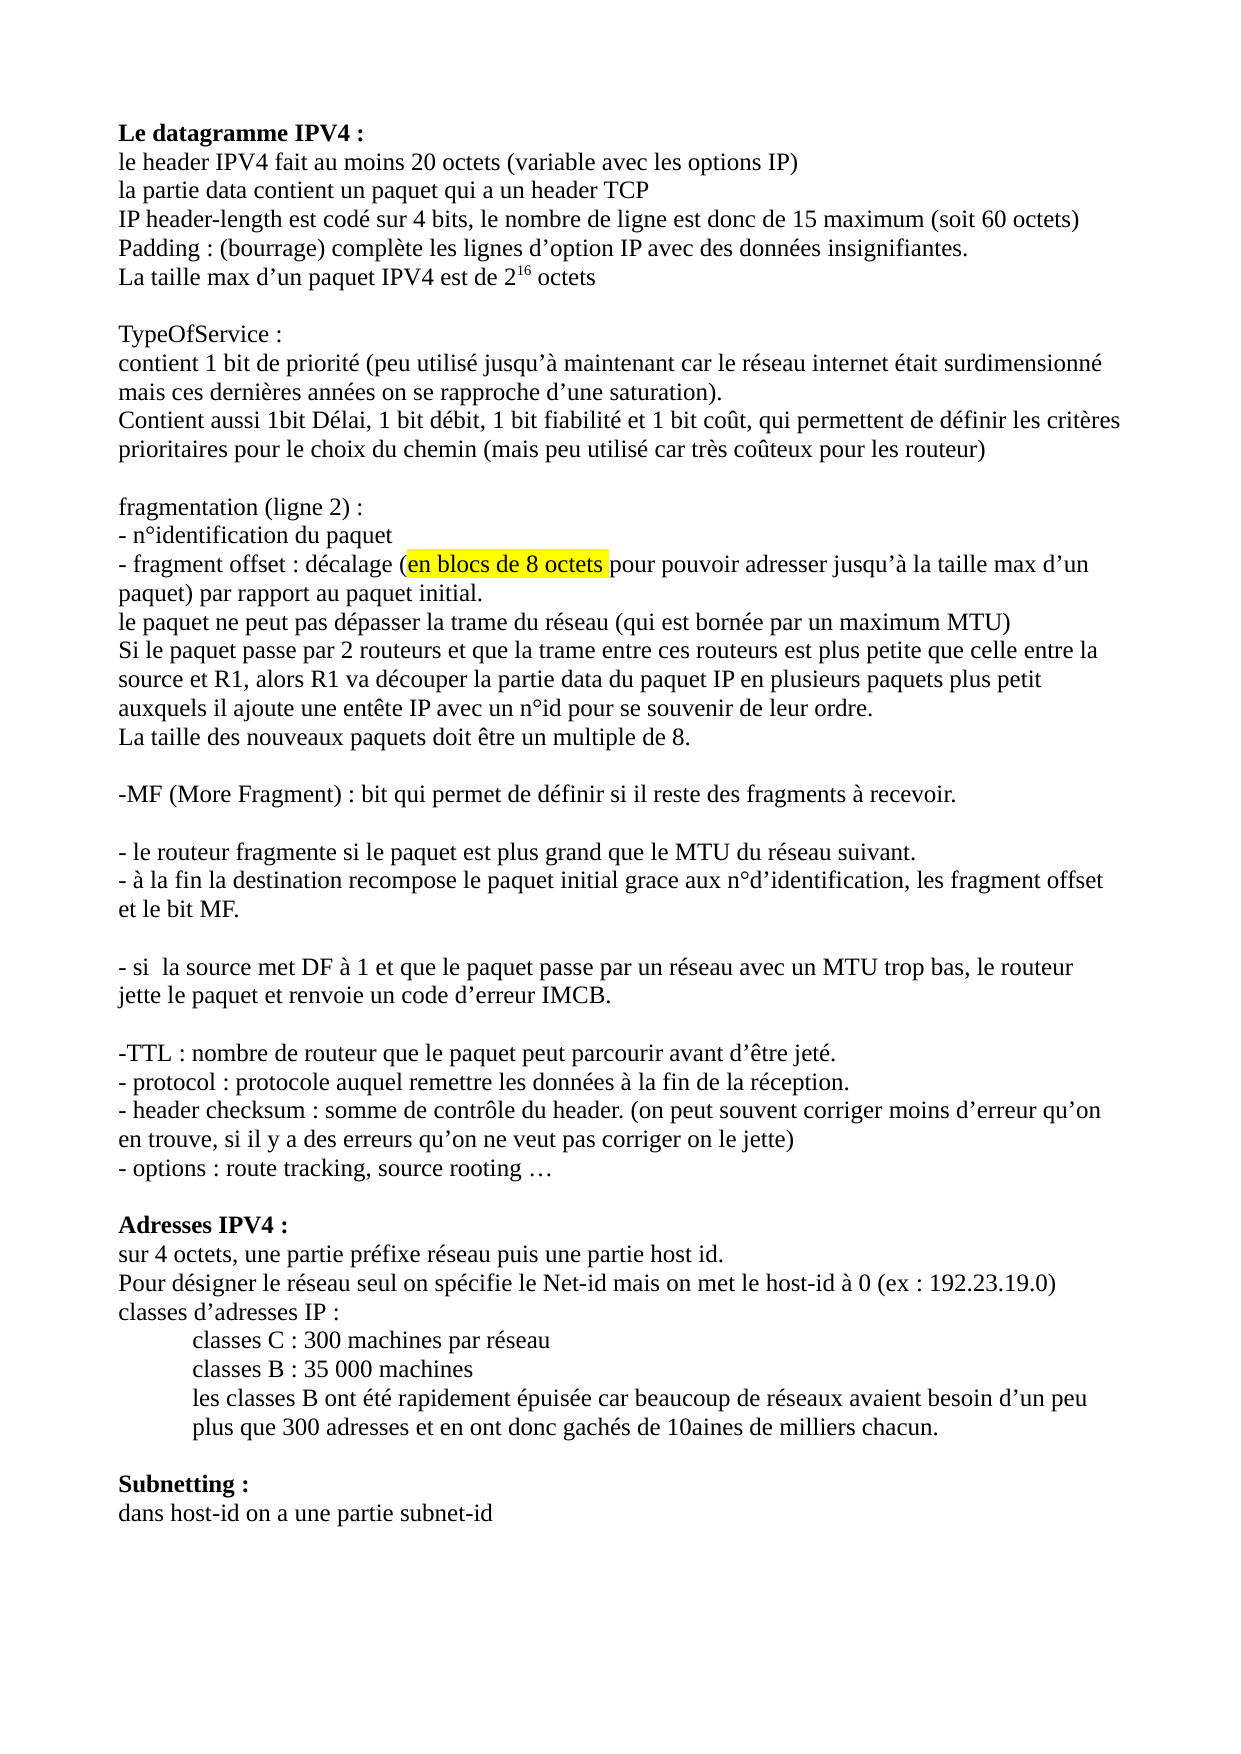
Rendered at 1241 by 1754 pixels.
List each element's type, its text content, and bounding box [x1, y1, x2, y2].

text - si la source met DF à 1 et que le paquet passe par un réseau avec un MTU trop bas, le routeur jette le paquet et renvoie un code d’erreur IMCB. [118, 952, 1122, 1009]
text Padding : (bourrage) complète les lignes d’option IP avec des données insignifiantes. [118, 233, 1122, 262]
text - header checksum : somme de contrôle du header. (on peut souvent corriger moins d’erreur qu’on en trouve, si il y a des erreurs qu’on ne veut pas corriger on le jette) [118, 1096, 1122, 1153]
text - fragment offset : décalage (en blocs de 8 octets pour pouvoir adresser jusqu’à la taille max d’un paquet) par rapport au paquet initial. [118, 549, 1122, 607]
text -TTL : nombre de routeur que le paquet peut parcourir avant d’être jeté. [118, 1038, 1122, 1067]
text La taille des nouveaux paquets doit être un multiple de 8. [118, 722, 1122, 751]
text Adresses IPV4 : [118, 1211, 1122, 1239]
text le paquet ne peut pas dépasser la trame du réseau (qui est bornée par un maximum MTU) [118, 607, 1122, 636]
text la partie data contient un paquet qui a un header TCP [118, 176, 1122, 204]
text - à la fin la destination recompose le paquet initial grace aux n°d’identification, les fragment offset et le bit MF. [118, 866, 1122, 923]
text -MF (More Fragment) : bit qui permet de définir si il reste des fragments à recevoir. [118, 779, 1122, 808]
text Contient aussi 1bit Délai, 1 bit débit, 1 bit fiabilité et 1 bit coût, qui permettent de définir les critères prioritaires pour le choix du chemin (mais peu utilisé car très coûteux pour les routeur) [118, 406, 1122, 463]
text classes d’adresses IP : [118, 1297, 1122, 1326]
text Pour désigner le réseau seul on spécifie le Net-id mais on met le host-id à 0 (ex : 192.23.19.0) [118, 1268, 1122, 1297]
text Subnetting : [118, 1469, 1122, 1498]
text Le datagramme IPV4 : [118, 118, 1122, 147]
text dans host-id on a une partie subnet-id [118, 1498, 1122, 1527]
text classes B : 35 000 machines [118, 1354, 1122, 1383]
text - protocol : protocole auquel remettre les données à la fin de la réception. [118, 1067, 1122, 1096]
text - options : route tracking, source rooting … [118, 1153, 1122, 1182]
text IP header-length est codé sur 4 bits, le nombre de ligne est donc de 15 maximum (soit 60 octets) [118, 204, 1122, 233]
text La taille max d’un paquet IPV4 est de 216 octets [118, 262, 1122, 291]
text les classes B ont été rapidement épuisée car beaucoup de réseaux avaient besoin d’un peu plus que 300 adresses et en ont donc gachés de 10aines de milliers chacun. [118, 1383, 1122, 1441]
text contient 1 bit de priorité (peu utilisé jusqu’à maintenant car le réseau internet était surdimensionné mais ces dernières années on se rapproche d’une saturation). [118, 348, 1122, 406]
text sur 4 octets, une partie préfixe réseau puis une partie host id. [118, 1239, 1122, 1268]
text fragmentation (ligne 2) : [118, 492, 1122, 521]
text - le routeur fragmente si le paquet est plus grand que le MTU du réseau suivant. [118, 837, 1122, 866]
text - n°identification du paquet [118, 521, 1122, 549]
text Si le paquet passe par 2 routeurs et que la trame entre ces routeurs est plus petite que celle entre la source et R1, alors R1 va découper la partie data du paquet IP en plusieurs paquets plus petit auxquels il ajoute une entête IP avec un n°id pour se souvenir de leur ordre. [118, 636, 1122, 722]
text le header IPV4 fait au moins 20 octets (variable avec les options IP) [118, 147, 1122, 176]
text classes C : 300 machines par réseau [118, 1326, 1122, 1354]
text TypeOfService : [118, 319, 1122, 348]
